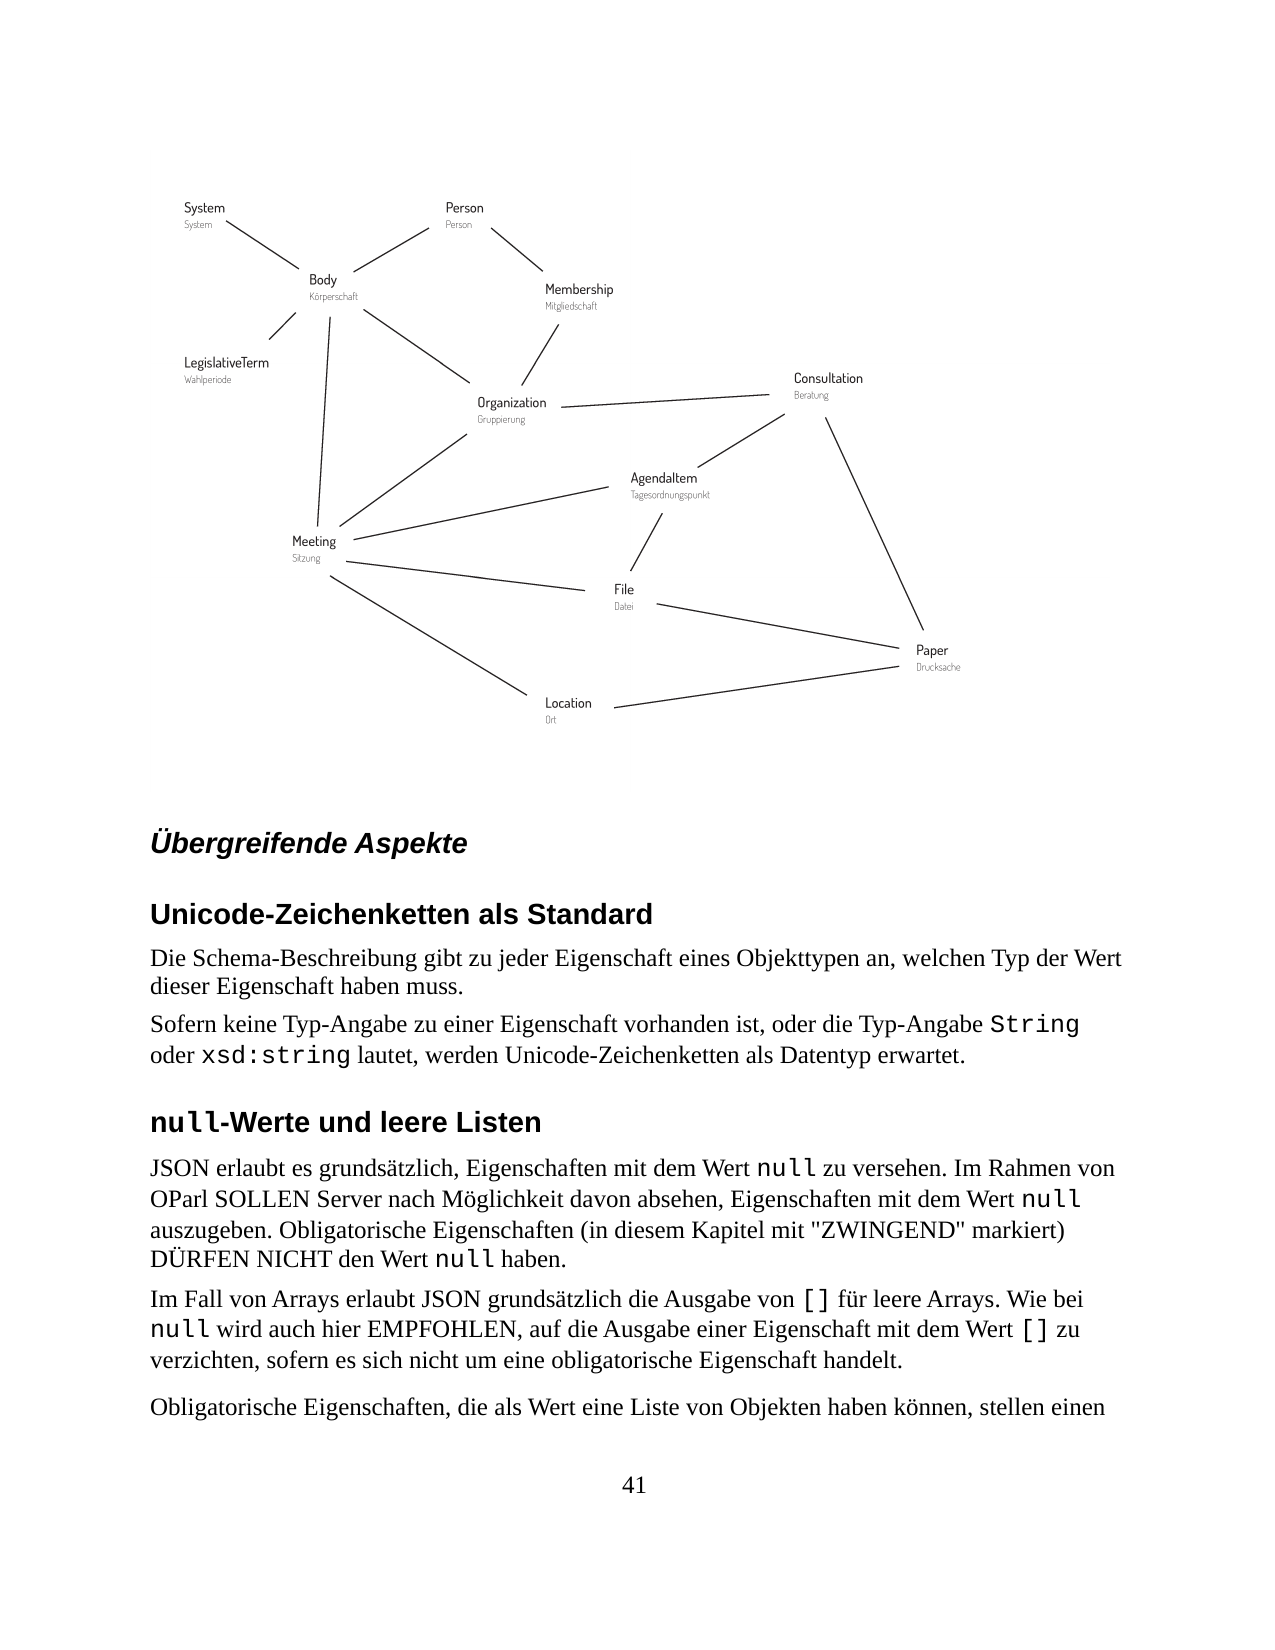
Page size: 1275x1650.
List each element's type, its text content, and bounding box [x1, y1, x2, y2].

picture [150, 150, 1111, 792]
text Obligatorische Eigenschaften, die als Wert eine Liste von Objekten haben können, stellen einen [150, 1392, 1125, 1421]
text Sofern keine Typ-Angabe zu einer Eigenschaft vorhanden ist, oder die Typ-Angabe String oder xsd:string lautet, werden Unicode-Zeichenketten als Datentyp erwartet. [150, 1009, 1125, 1071]
text JSON erlaubt es grundsätzlich, Eigenschaften mit dem Wert null zu versehen. Im Rahmen von OParl SOLLEN Server nach Möglichkeit davon absehen, Eigenschaften mit dem Wert null auszugeben. Obligatorische Eigenschaften (in diesem Kapitel mit "ZWINGEND" markiert) DÜRFEN NICHT den Wert null haben. [150, 1153, 1125, 1275]
subtitle null-Werte und leere Listen [150, 1105, 1125, 1141]
text Die Schema-Beschreibung gibt zu jeder Eigenschaft eines Objekttypen an, welchen Typ der Wert dieser Eigenschaft haben muss. [150, 943, 1125, 1000]
subtitle Übergreifende Aspekte [150, 826, 1125, 859]
text Im Fall von Arrays erlaubt JSON grundsätzlich die Ausgabe von [] für leere Arrays. Wie bei null wird auch hier EMPFOHLEN, auf die Ausgabe einer Eigenschaft mit dem Wert [] zu verzichten, sofern es sich nicht um eine obligatorische Eigenschaft handelt. [150, 1284, 1125, 1374]
subtitle Unicode-Zeichenketten als Standard [150, 897, 1125, 930]
